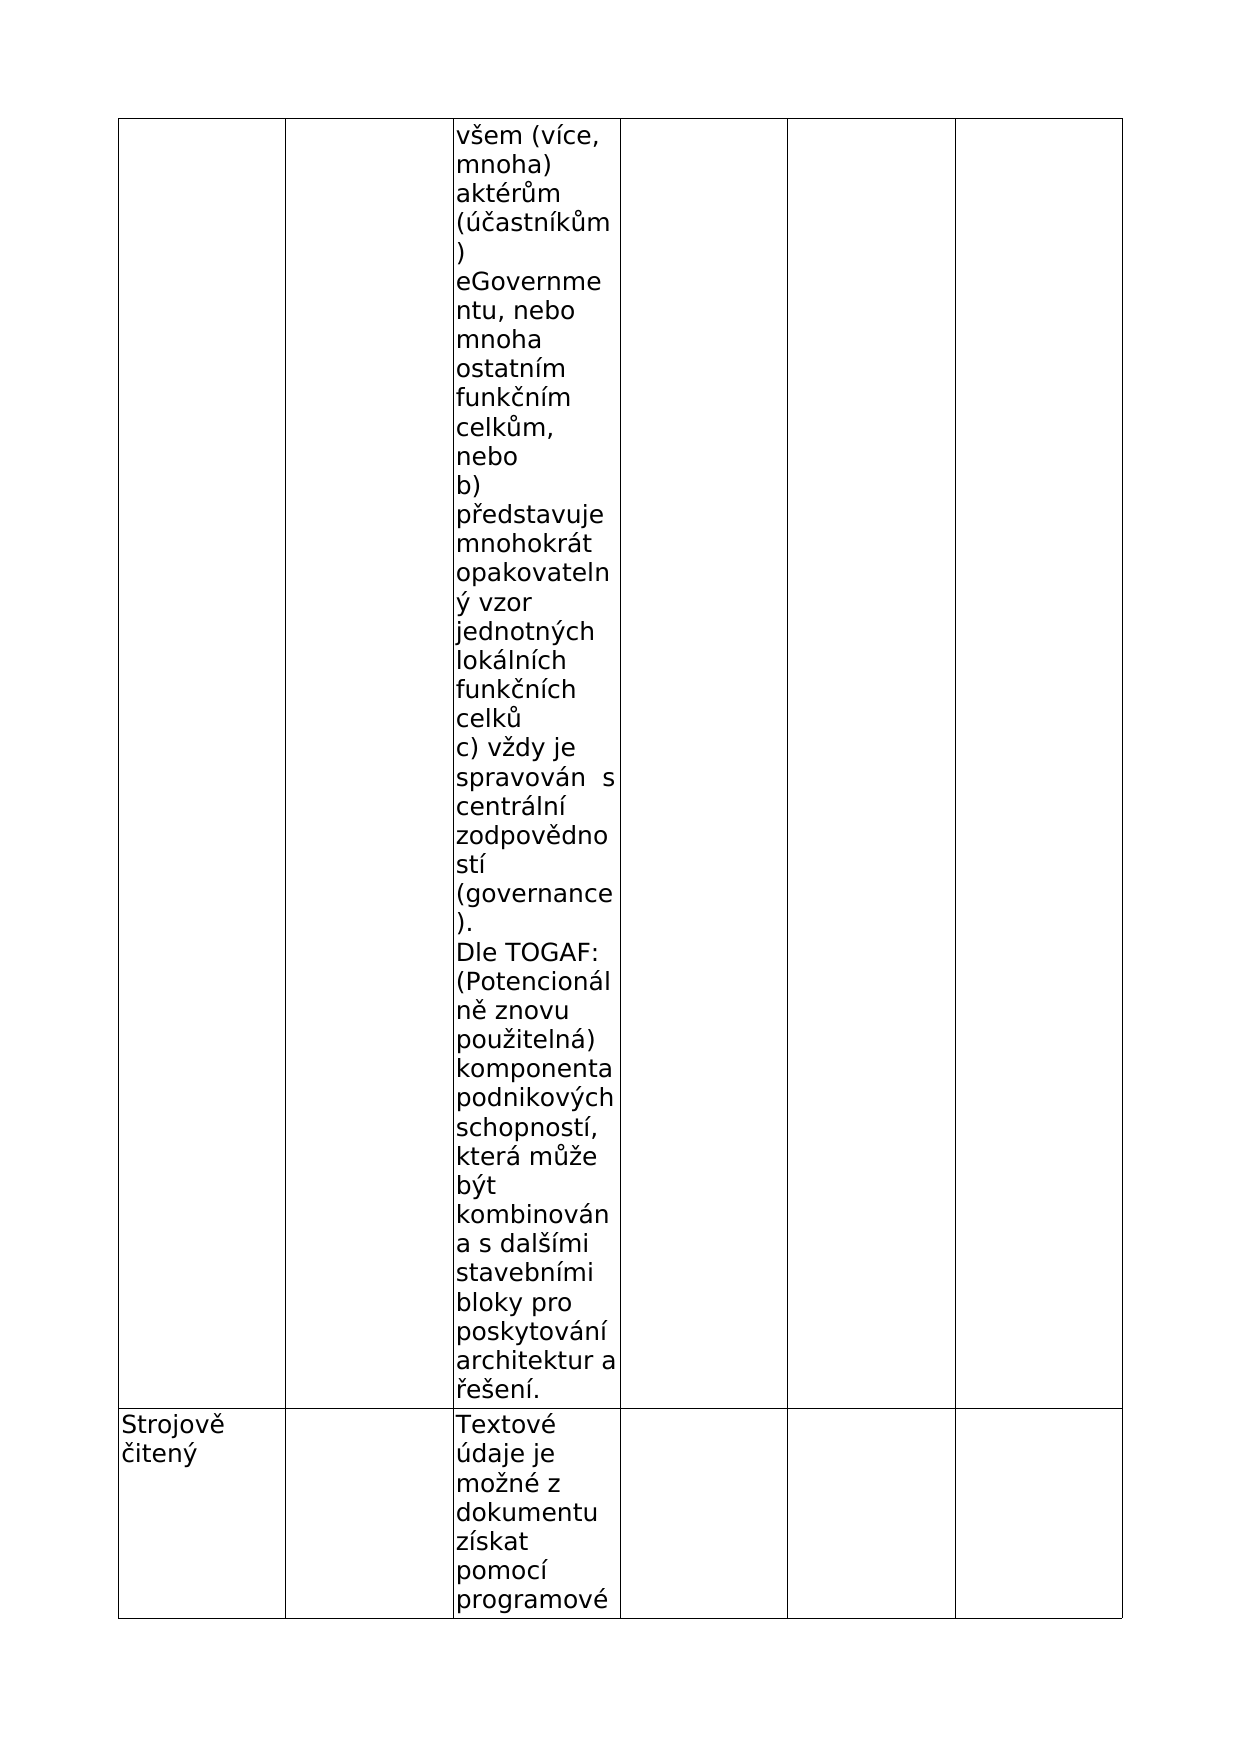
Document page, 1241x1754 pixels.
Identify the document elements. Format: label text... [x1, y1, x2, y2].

table_cell [788, 119, 955, 1407]
table_cell [621, 1409, 787, 1617]
table_cell Strojově čitený [119, 1409, 285, 1617]
table_cell všem (více, mnoha) aktérům (účastníkům) eGovernmentu, nebo mnoha ostatním funkčním celkům, nebo b) představuje mnohokrát opakovatelný vzor jednotných lokálních funkčních celků c) vždy je spravován s centrální zodpovědností (governance). Dle TOGAF: (Potencionálně znovu použitelná) komponenta podnikových schopností, která může být kombinována s dalšími stavebními bloky pro poskytování architektur a řešení. [454, 119, 620, 1407]
table_cell Textové údaje je možné z dokumentu získat pomocí programové [454, 1409, 620, 1617]
table_cell [956, 119, 1122, 1407]
table_cell [621, 119, 787, 1407]
table_cell [956, 1409, 1122, 1617]
table_cell [286, 1409, 453, 1617]
table_cell [286, 119, 453, 1407]
table_cell [788, 1409, 955, 1617]
table_cell [119, 119, 285, 1407]
